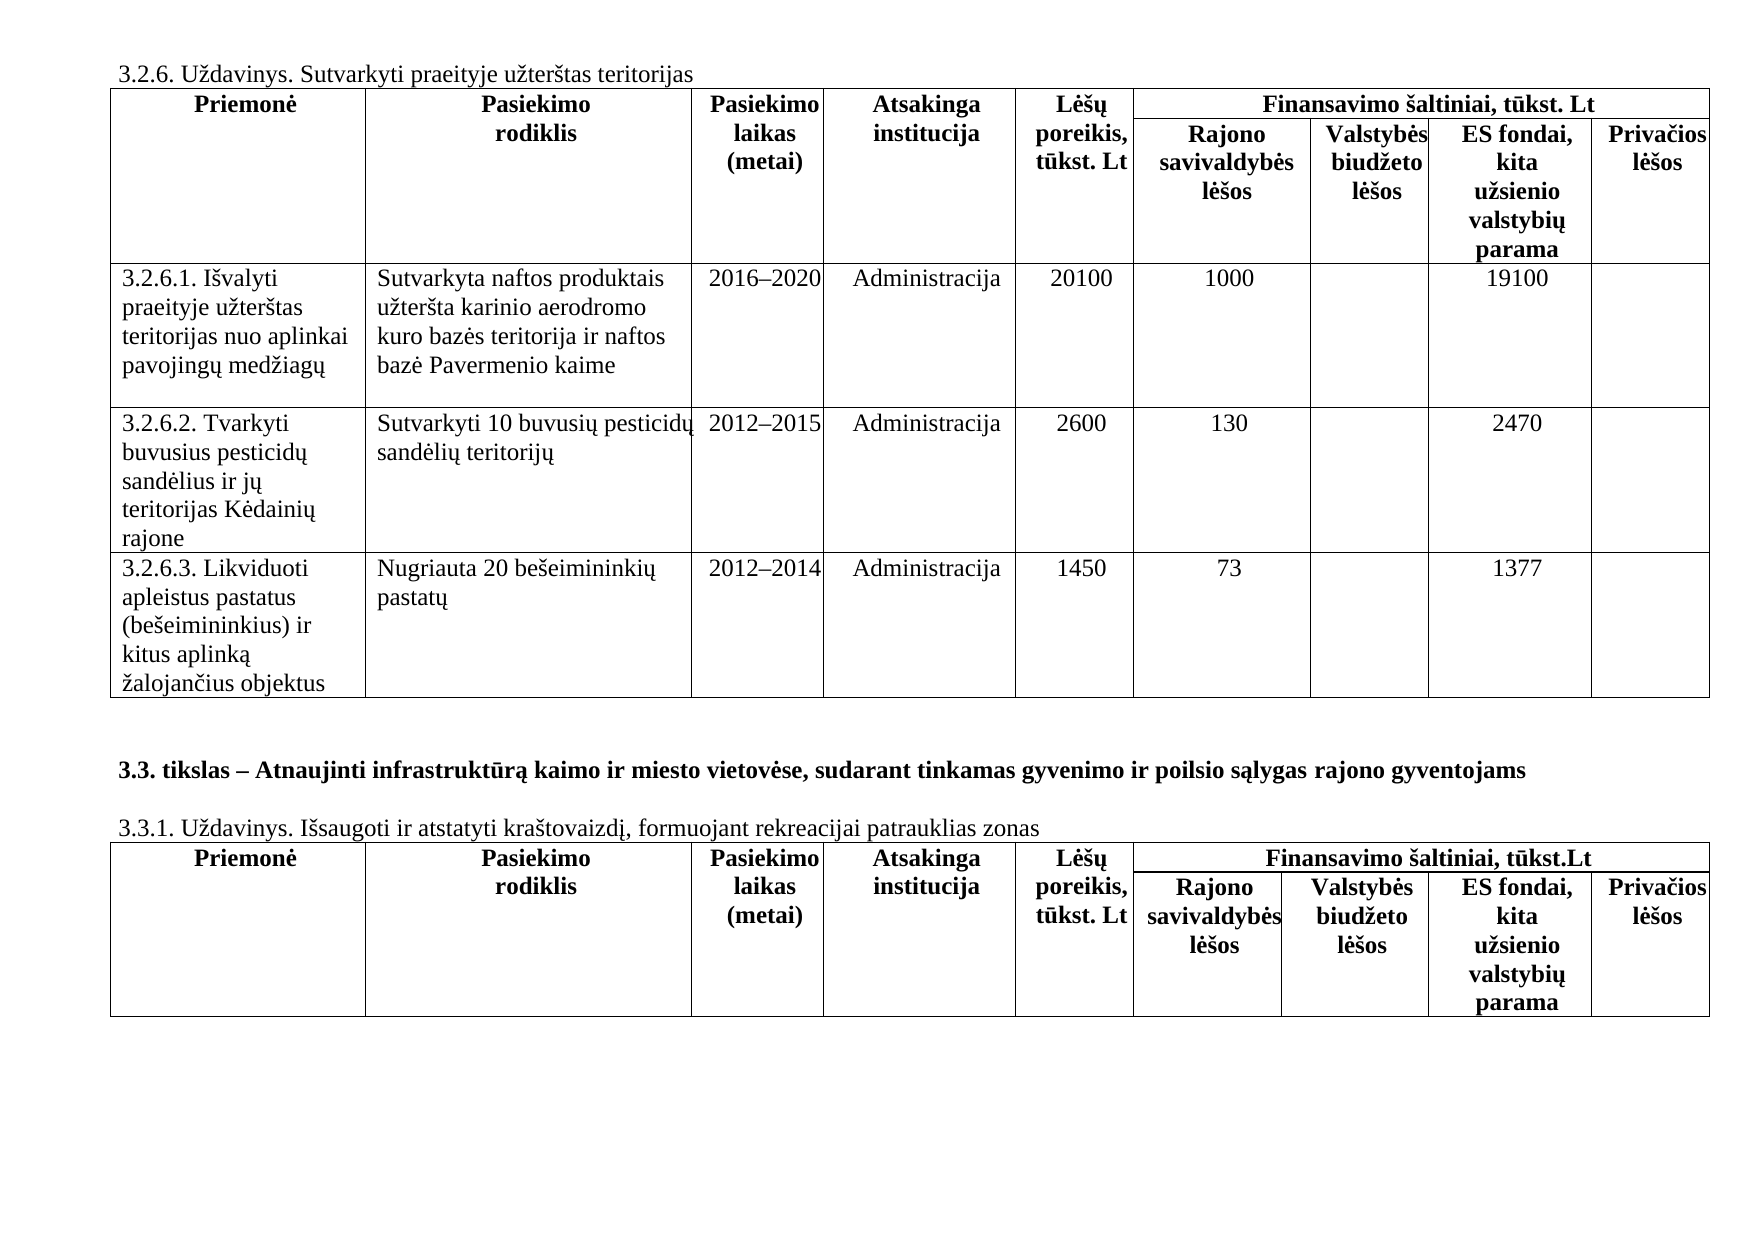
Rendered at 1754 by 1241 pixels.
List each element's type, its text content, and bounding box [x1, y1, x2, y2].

table_cell Sutvarkyti 10 buvusių pesticidų sandėlių teritorijų [366, 408, 691, 552]
table_cell Valstybės biudžeto lėšos [1311, 119, 1428, 262]
table_header Finansavimo šaltiniai, tūkst.Lt [1134, 843, 1709, 871]
table_cell Nugriauta 20 bešeimininkių pastatų [366, 553, 691, 697]
table_header Pasiekimo rodiklis [366, 843, 691, 1016]
table_cell 2600 [1016, 408, 1133, 552]
table_cell [1311, 264, 1428, 407]
table_cell ES fondai, kita užsienio valstybių parama [1429, 119, 1591, 262]
table_cell 3.2.6.1. Išvalyti praeityje užterštas teritorijas nuo aplinkai pavojingų medžiagų [111, 264, 365, 407]
table_cell 1377 [1429, 553, 1591, 697]
table_cell 2012–2014 [692, 553, 823, 697]
table_header Atsakinga institucija [824, 843, 1015, 1016]
table_cell [1311, 408, 1428, 552]
table_header Lėšų poreikis, tūkst. Lt [1016, 843, 1133, 1016]
table_cell [1311, 553, 1428, 697]
table_cell Administracija [824, 553, 1015, 697]
table_cell Administracija [824, 408, 1015, 552]
table_cell Privačios lėšos [1592, 873, 1709, 1016]
table_header Priemonė [111, 843, 365, 1016]
table_cell 20100 [1016, 264, 1133, 407]
table_header Atsakinga institucija [824, 89, 1015, 262]
table_cell Administracija [824, 264, 1015, 407]
table_header Lėšų poreikis, tūkst. Lt [1016, 89, 1133, 262]
table_cell [1592, 264, 1709, 407]
table_cell [1592, 553, 1709, 697]
table_cell 130 [1134, 408, 1310, 552]
table_header Finansavimo šaltiniai, tūkst. Lt [1134, 89, 1709, 118]
table_cell 2012–2015 [692, 408, 823, 552]
table_cell 1000 [1134, 264, 1310, 407]
table_cell Rajono savivaldybės lėšos [1134, 873, 1281, 1016]
text 3.2.6. Uždavinys. Sutvarkyti praeityje užterštas teritorijas [118, 59, 1636, 88]
table_header Pasiekimo laikas (metai) [692, 89, 823, 262]
table_cell 3.2.6.3. Likviduoti apleistus pastatus (bešeimininkius) ir kitus aplinką žalojančius objektus [111, 553, 365, 697]
table_cell 2470 [1429, 408, 1591, 552]
table_cell 73 [1134, 553, 1310, 697]
table_cell 3.2.6.2. Tvarkyti buvusius pesticidų sandėlius ir jų teritorijas Kėdainių rajone [111, 408, 365, 552]
table_header Pasiekimo laikas (metai) [692, 843, 823, 1016]
table_cell [1592, 408, 1709, 552]
table_cell Rajono savivaldybės lėšos [1134, 119, 1310, 262]
table_cell 1450 [1016, 553, 1133, 697]
table_cell Sutvarkyta naftos produktais užteršta karinio aerodromo kuro bazės teritorija ir naftos bazė Pavermenio kaime [366, 264, 691, 407]
table_cell ES fondai, kita užsienio valstybių parama [1429, 873, 1591, 1016]
text 3.3.1. Uždavinys. Išsaugoti ir atstatyti kraštovaizdį, formuojant rekreacijai patrauklias zonas [118, 813, 1650, 842]
table_header Priemonė [111, 89, 365, 262]
table_cell Valstybės biudžeto lėšos [1282, 873, 1428, 1016]
table_cell 19100 [1429, 264, 1591, 407]
table_header Pasiekimo rodiklis [366, 89, 691, 262]
text 3.3. tikslas – Atnaujinti infrastruktūrą kaimo ir miesto vietovėse, sudarant tinkamas gyvenimo ir poilsio sąlygas rajono gyventojams [118, 755, 1636, 784]
table_cell Privačios lėšos [1592, 119, 1709, 262]
table_cell 2016–2020 [692, 264, 823, 407]
